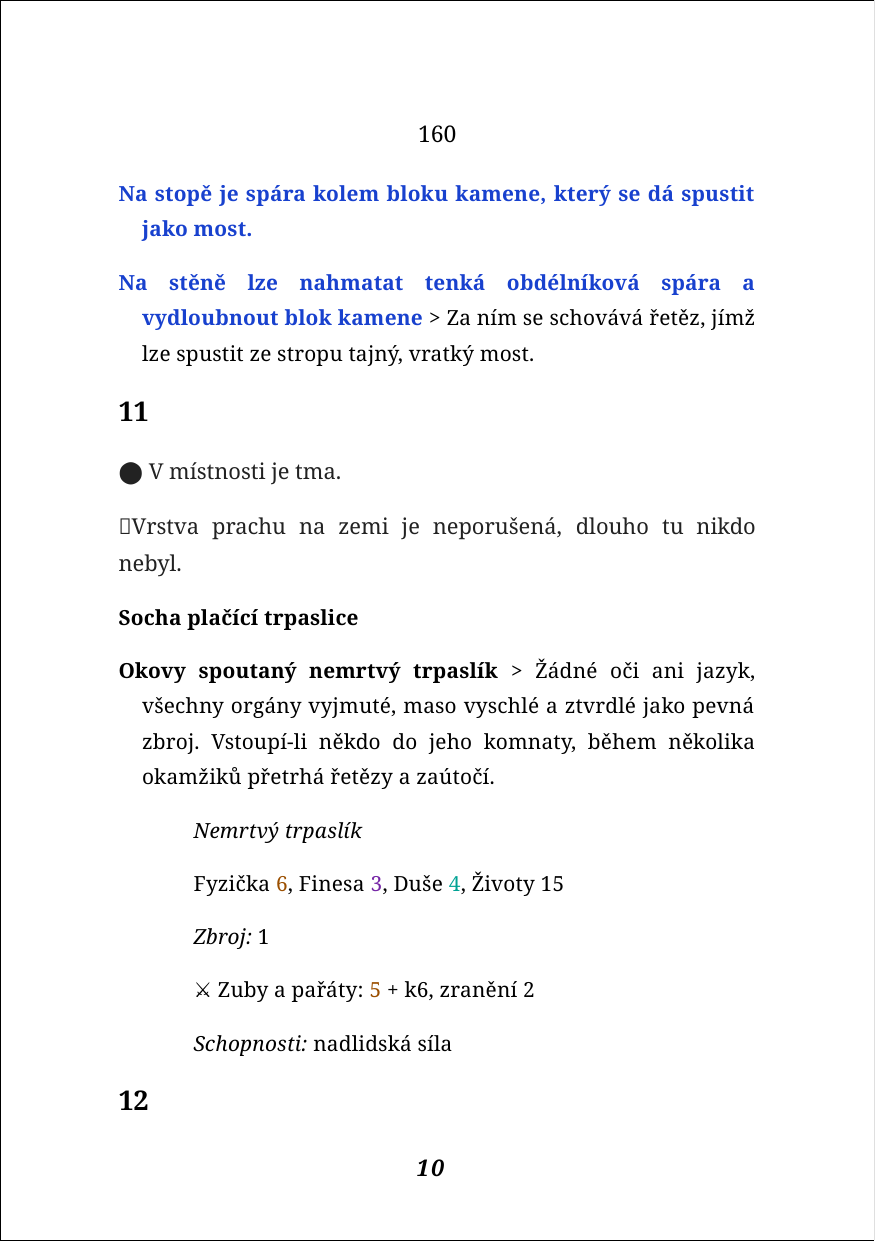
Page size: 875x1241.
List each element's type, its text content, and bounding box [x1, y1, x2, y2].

text 👣Vrstva prachu na zemi je neporušená, dlouho tu nikdo nebyl. [118, 511, 756, 578]
list Fyzička 6, Finesa 3, Duše 4, Životy 15 [156, 869, 756, 897]
text 11 [118, 392, 756, 429]
text Na stopě je spára kolem bloku kamene, který se dá spustit jako most. [118, 179, 756, 243]
text Na stěně lze nahmatat tenká obdélníková spára a vydloubnout blok kamene > Za ním se schovává řetěz, jímž lze spustit ze stropu tajný, vratký most. [118, 268, 756, 367]
text ⬤ V místnosti je tma. [118, 456, 756, 486]
list Nemrtvý trpaslík [156, 816, 756, 844]
text 12 [118, 1082, 756, 1119]
text Okovy spoutaný nemrtvý trpaslík > Žádné oči ani jazyk, všechny orgány vyjmuté, maso vyschlé a ztvrdlé jako pevná zbroj. Vstoupí-li někdo do jeho komnaty, během několika okamžiků přetrhá řetězy a zaútočí. [118, 656, 756, 791]
list ⚔ Zuby a pařáty: 5 + k6, zranění 2 [156, 975, 756, 1004]
list Schopnosti: nadlidská síla [156, 1029, 756, 1057]
text Socha plačící trpaslice [118, 603, 756, 631]
list Zbroj: 1 [156, 922, 756, 951]
